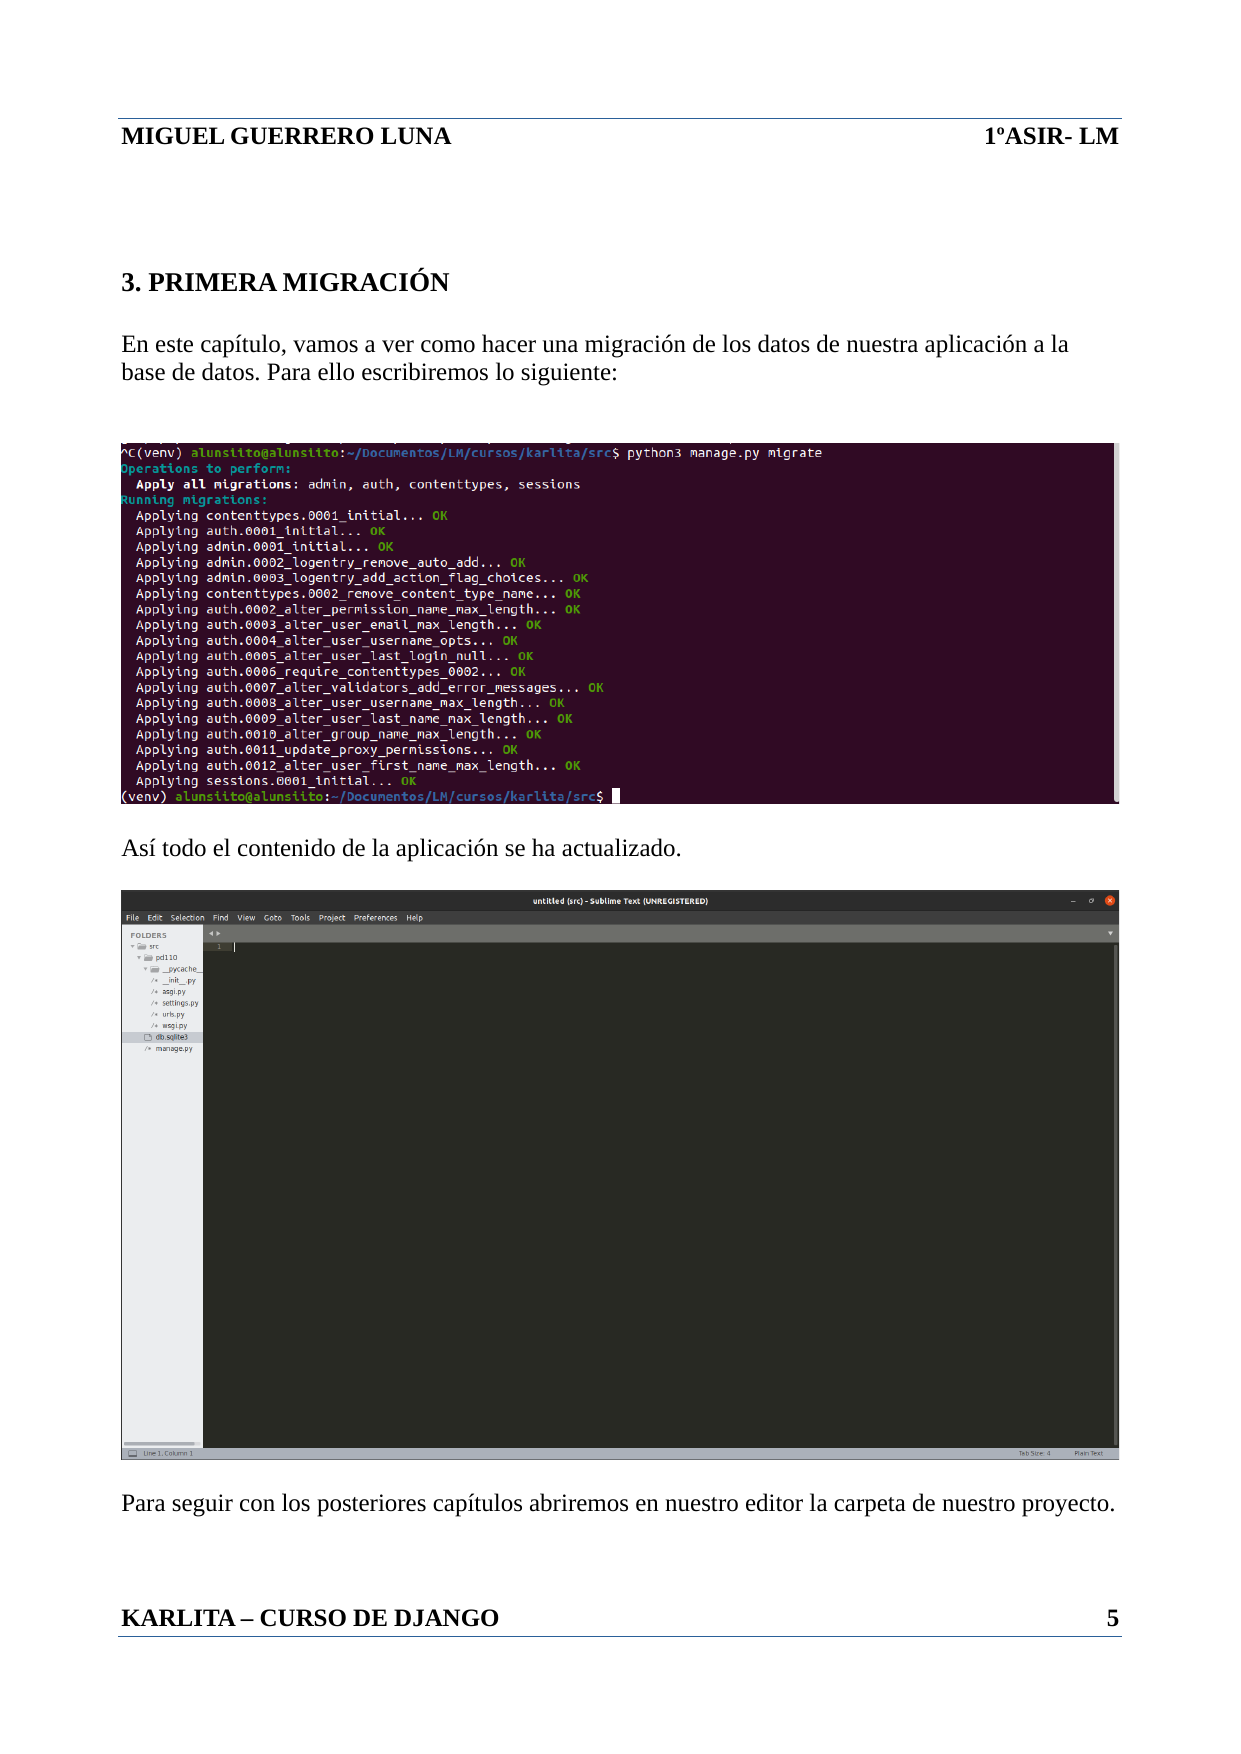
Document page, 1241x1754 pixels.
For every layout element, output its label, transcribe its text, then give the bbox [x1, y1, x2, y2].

picture [121, 890, 1120, 1460]
text 3. PRIMERA MIGRACIÓN [121, 238, 1119, 298]
text En este capítulo, vamos a ver como hacer una migración de los datos de nuestra aplicación a la base de datos. Para ello escribiremos lo siguiente: [121, 329, 1119, 386]
text Así todo el contenido de la aplicación se ha actualizado. [121, 804, 1119, 890]
text Para seguir con los posteriores capítulos abriremos en nuestro editor la carpeta de nuestro proyecto. [121, 1460, 1119, 1517]
text [121, 180, 1119, 238]
picture [121, 443, 1120, 804]
